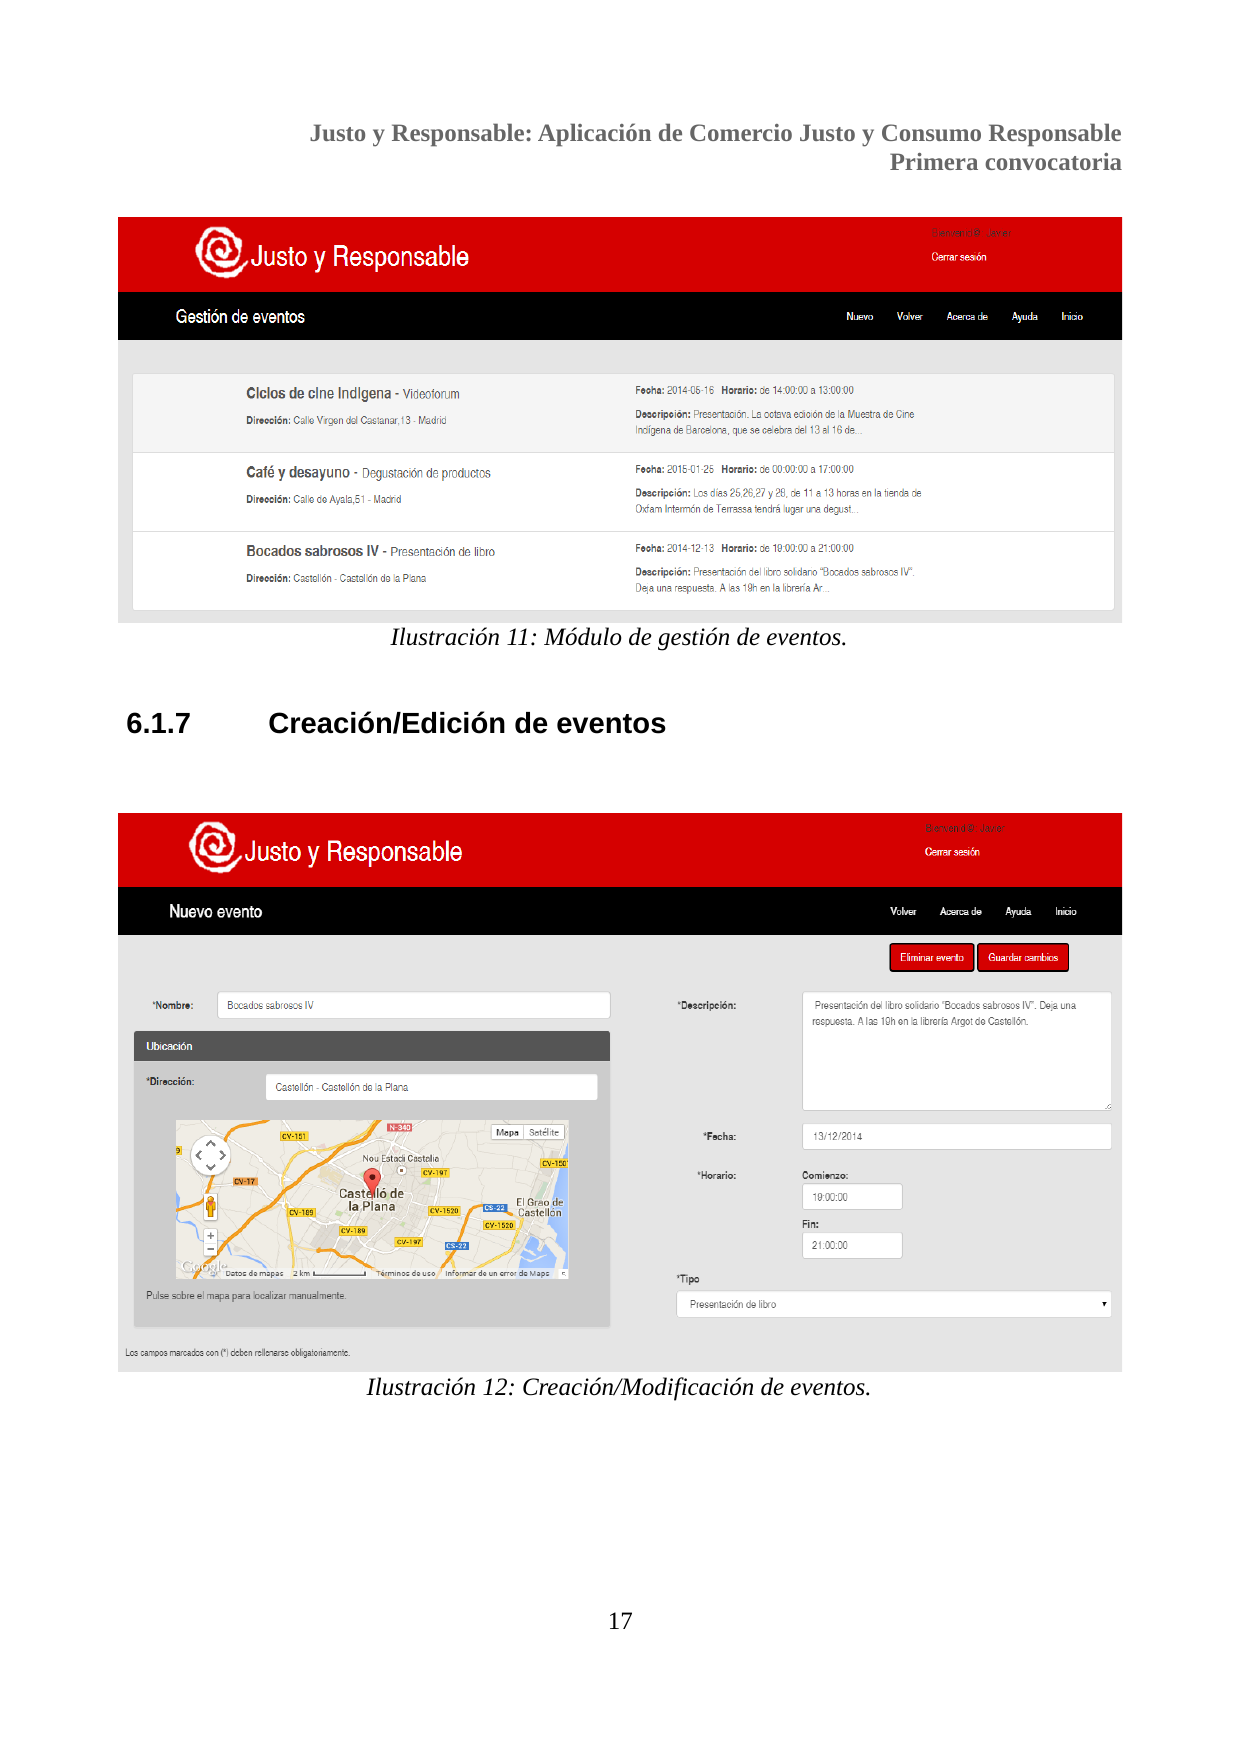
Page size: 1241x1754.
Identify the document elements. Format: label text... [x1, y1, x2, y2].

text Ilustración 12: Creación/Modificación de eventos. [118, 1372, 1122, 1401]
picture [118, 217, 1123, 623]
subtitle Creación/Edición de eventos [118, 706, 1122, 739]
text Ilustración 11: Módulo de gestión de eventos. [118, 623, 1122, 651]
picture [118, 813, 1123, 1372]
